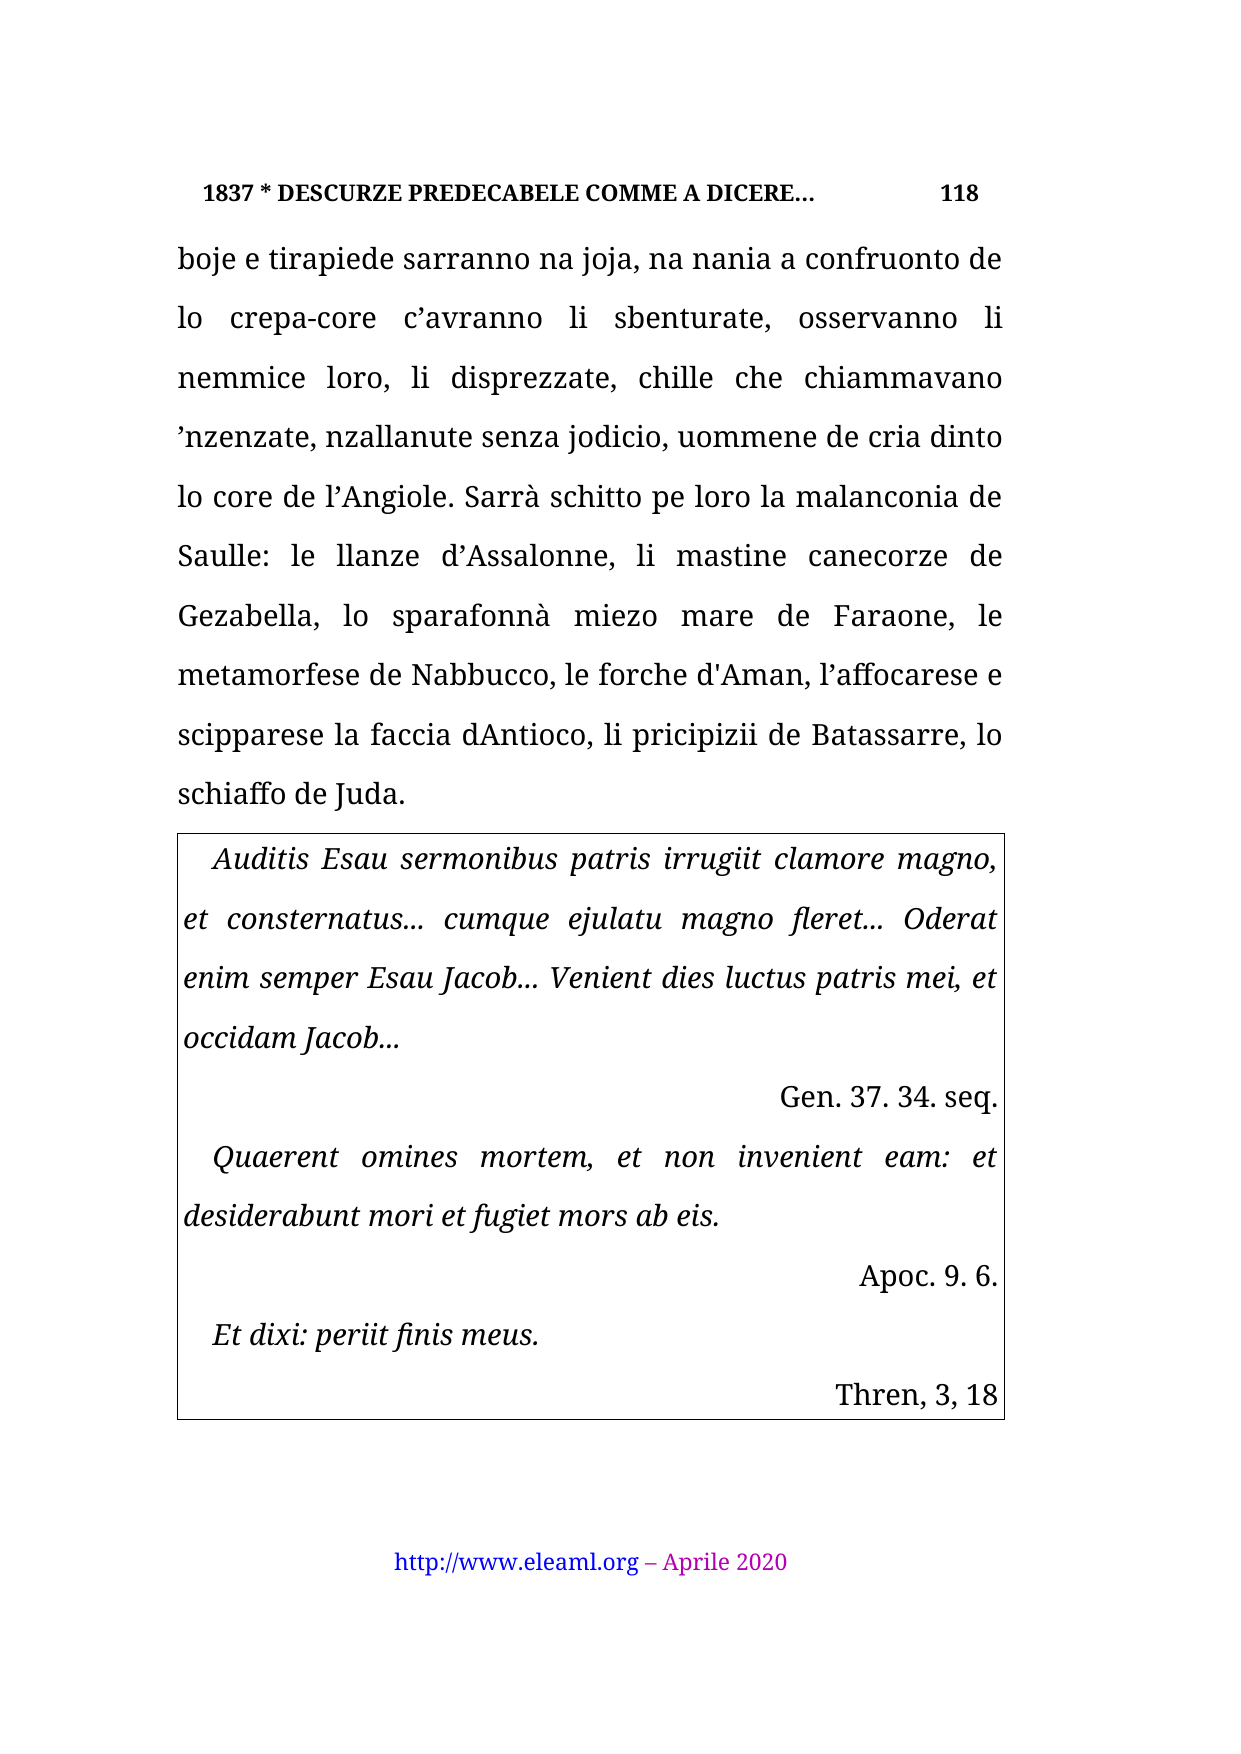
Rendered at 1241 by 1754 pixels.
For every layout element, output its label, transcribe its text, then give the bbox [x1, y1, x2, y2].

text boje e tirapiede sarranno na joja, na nania a confruonto de lo crepa-core c’avranno li sbenturate, osservanno li nemmice loro, li disprezzate, chille che chiammavano ’nzenzate, nzallanute senza jodicio, uommene de cria dinto lo core de l’Angiole. Sarrà schitto pe loro la malanconia de Saulle: le llanze d’Assalonne, li mastine canecorze de Gezabella, lo sparafonnà miezo mare de Faraone, le metamorfese de Nabbucco, le forche d'Aman, l’affocarese e scipparese la faccia dAntioco, li pricipizii de Batassarre, lo schiaffo de Juda. [177, 238, 1004, 813]
table_header Auditis Esau sermonibus patris irrugiit clamore magno, et consternatus... cumque ejulatu magno fleret... Oderat enim semper Esau Jacob... Venient dies luctus patris mei, et occidam Jacob... Gen. 37. 34. seq. Quaerent omines mortem, et non invenient eam: et desiderabunt mori et fugiet mors ab eis. Apoc. 9. 6. Et dixi: periit finis meus. Thren, 3, 18 [178, 834, 1004, 1419]
